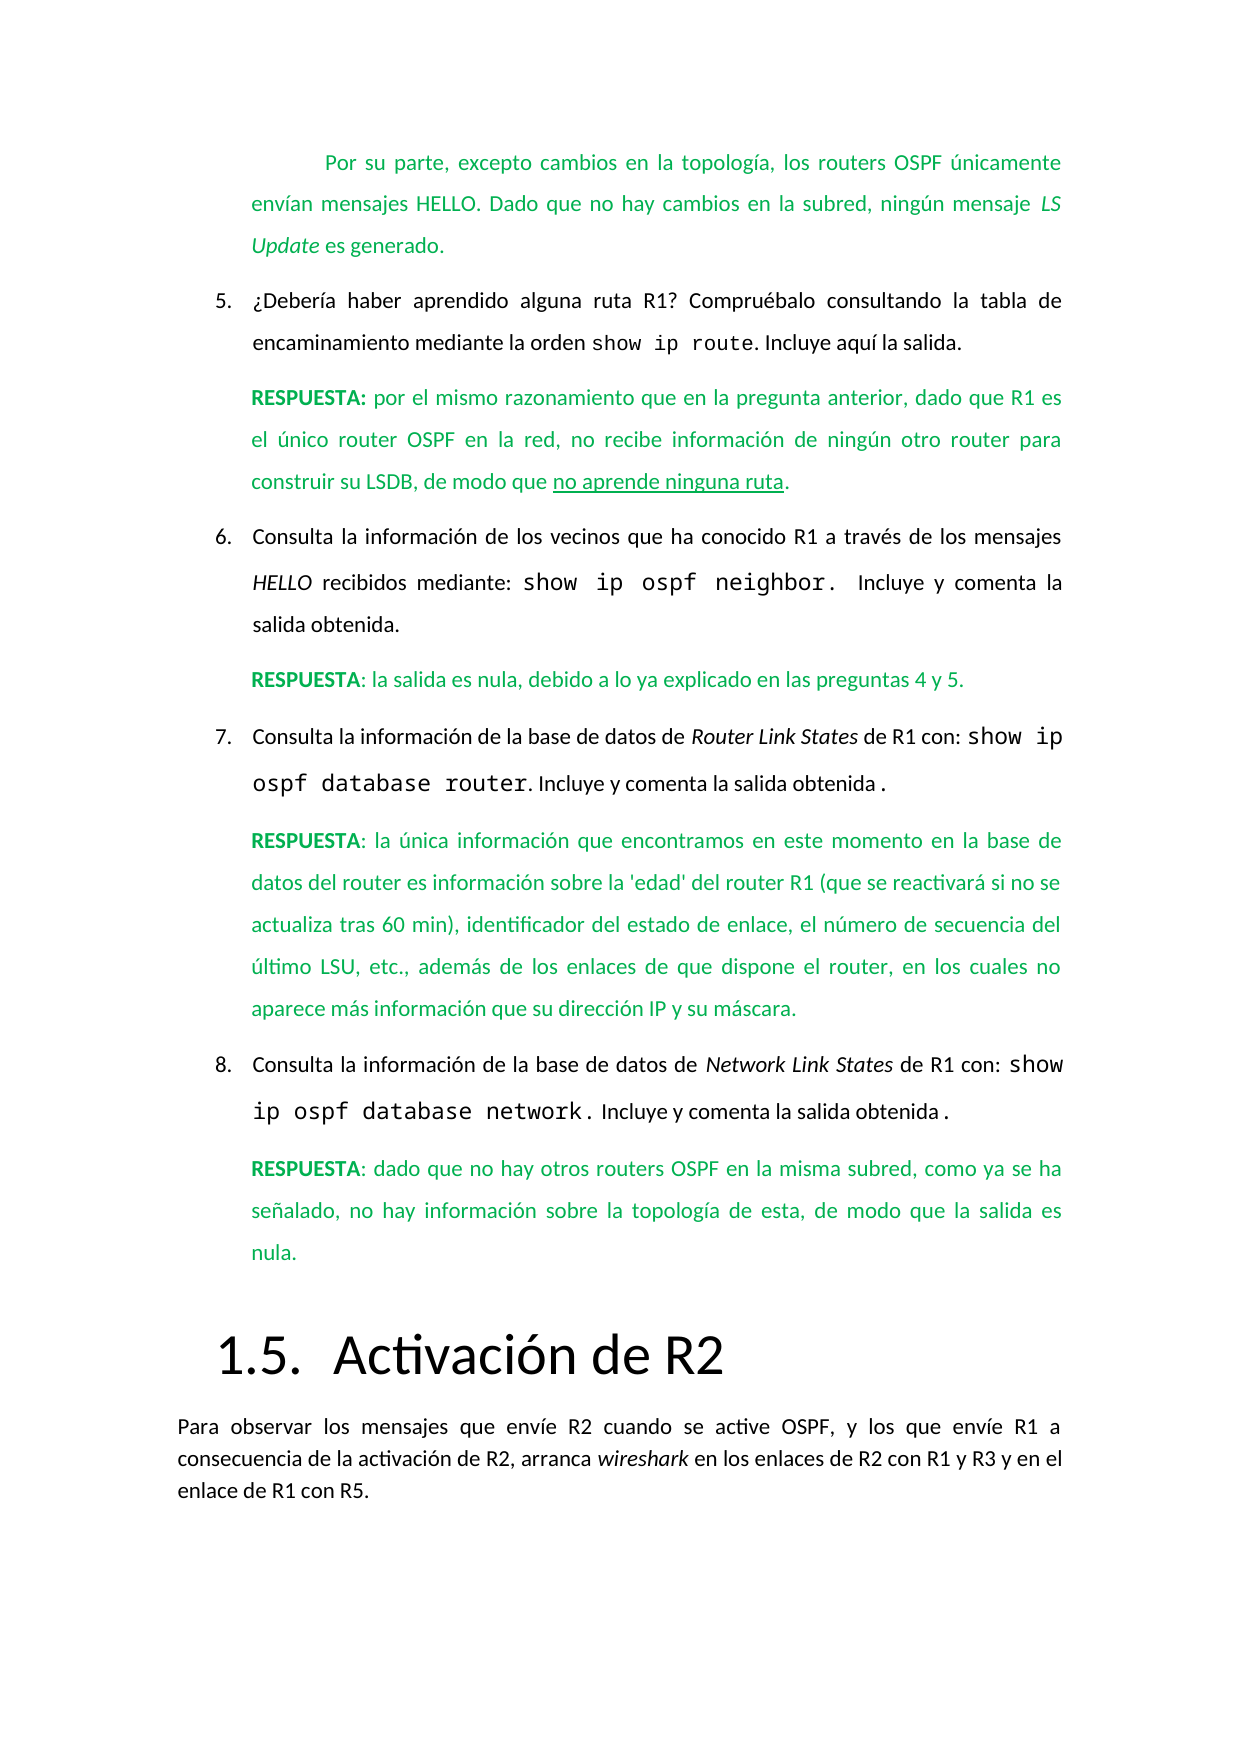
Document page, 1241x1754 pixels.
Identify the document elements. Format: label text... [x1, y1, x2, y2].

text RESPUESTA: dado que no hay otros routers OSPF en la misma subred, como ya se ha señalado, no hay información sobre la topología de esta, de modo que la salida es nula. [251, 1154, 1063, 1266]
list ¿Debería haber aprendido alguna ruta R1? Compruébalo consultando la tabla de encaminamiento mediante la orden show ip route. Incluye aquí la salida. [215, 286, 1063, 357]
text RESPUESTA: la única información que encontramos en este momento en la base de datos del router es información sobre la 'edad' del router R1 (que se reactivará si no se actualiza tras 60 min), identificador del estado de enlace, el número de secuencia del último LSU, etc., además de los enlaces de que dispone el router, en los cuales no aparece más información que su dirección IP y su máscara. [251, 826, 1063, 1022]
text RESPUESTA: por el mismo razonamiento que en la pregunta anterior, dado que R1 es el único router OSPF en la red, no recibe información de ningún otro router para construir su LSDB, de modo que no aprende ninguna ruta. [251, 383, 1063, 495]
list Consulta la información de los vecinos que ha conocido R1 a través de los mensajes HELLO recibidos mediante: show ip ospf neighbor. Incluye y comenta la salida obtenida. [215, 522, 1063, 639]
text Por su parte, excepto cambios en la topología, los routers OSPF únicamente envían mensajes HELLO. Dado que no hay cambios en la subred, ningún mensaje LS Update es generado. [251, 148, 1063, 259]
text Para observar los mensajes que envíe R2 cuando se active OSPF, y los que envíe R1 a consecuencia de la activación de R2, arranca wireshark en los enlaces de R2 con R1 y R3 y en el enlace de R1 con R5. [177, 1412, 1063, 1505]
text RESPUESTA: la salida es nula, debido a lo ya explicado en las preguntas 4 y 5. [251, 665, 1063, 693]
subtitle Activación de R2 [215, 1318, 1063, 1389]
list Consulta la información de la base de datos de Network Link States de R1 con: show ip ospf database network. Incluye y comenta la salida obtenida. [215, 1048, 1063, 1126]
list Consulta la información de la base de datos de Router Link States de R1 con: show ip ospf database router. Incluye y comenta la salida obtenida. [215, 719, 1063, 798]
